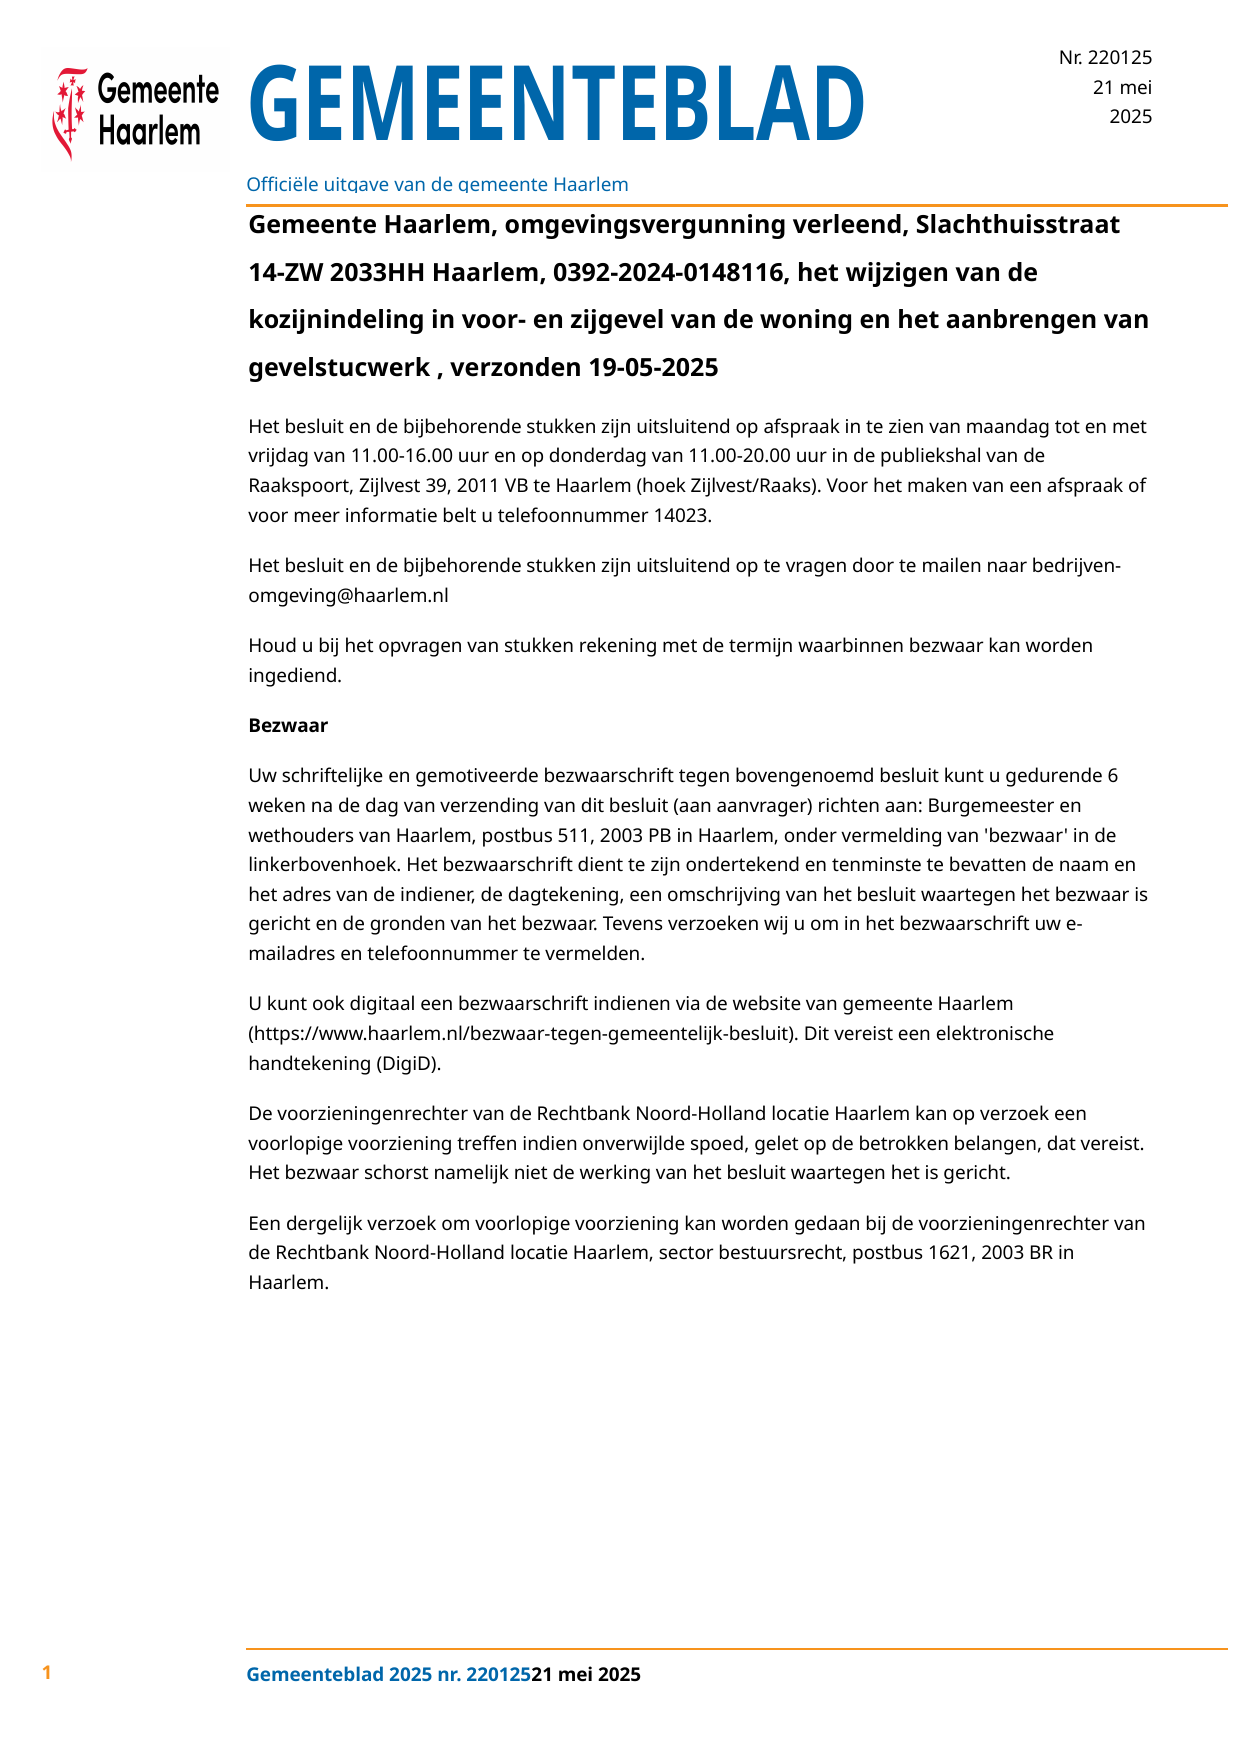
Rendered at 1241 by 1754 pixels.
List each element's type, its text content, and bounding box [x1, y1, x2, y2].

text De voorzieningenrechter van de Rechtbank Noord-Holland locatie Haarlem kan op verzoek een voorlopige voorziening treffen indien onverwijlde spoed, gelet op de betrokken belangen, dat vereist. Het bezwaar schorst namelijk niet de werking van het besluit waartegen het is gericht. [248, 1100, 1152, 1185]
text Uw schriftelijke en gemotiveerde bezwaarschrift tegen bovengenoemd besluit kunt u gedurende 6 weken na de dag van verzending van dit besluit (aan aanvrager) richten aan: Burgemeester en wethouders van Haarlem, postbus 511, 2003 PB in Haarlem, onder vermelding van 'bezwaar' in de linkerbovenhoek. Het bezwaarschrift dient te zijn ondertekend en tenminste te bevatten de naam en het adres van de indiener, de dagtekening, een omschrijving van het besluit waartegen het bezwaar is gericht en de gronden van het bezwaar. Tevens verzoeken wij u om in het bezwaarschrift uw e-mailadres en telefoonnummer te vermelden. [248, 763, 1152, 966]
text Een dergelijk verzoek om voorlopige voorziening kan worden gedaan bij de voorzieningenrechter van de Rechtbank Noord-Holland locatie Haarlem, sector bestuursrecht, postbus 1621, 2003 BR in Haarlem. [248, 1210, 1152, 1295]
text Bezwaar [248, 712, 1152, 738]
picture [41, 47, 231, 172]
text Het besluit en de bijbehorende stukken zijn uitsluitend op afspraak in te zien van maandag tot en met vrijdag van 11.00-16.00 uur en op donderdag van 11.00-20.00 uur in de publiekshal van de Raakspoort, Zijlvest 39, 2011 VB te Haarlem (hoek Zijlvest/Raaks). Voor het maken van een afspraak of voor meer informatie belt u telefoonnummer 14023. [248, 413, 1152, 528]
text Het besluit en de bijbehorende stukken zijn uitsluitend op te vragen door te mailen naar bedrijven-omgeving@haarlem.nl [248, 552, 1152, 608]
text Houd u bij het opvragen van stukken rekening met de termijn waarbinnen bezwaar kan worden ingediend. [248, 632, 1152, 688]
text U kunt ook digitaal een bezwaarschrift indienen via de website van gemeente Haarlem (https://www.haarlem.nl/bezwaar-tegen-gemeentelijk-besluit). Dit vereist een elektronische handtekening (DigiD). [248, 991, 1152, 1076]
text Gemeente Haarlem, omgevingsvergunning verleend, Slachthuisstraat 14-ZW 2033HH Haarlem, 0392-2024-0148116, het wijzigen van de kozijnindeling in voor- en zijgevel van de woning en het aanbrengen van gevelstucwerk , verzonden 19-05-2025 [248, 207, 1152, 384]
